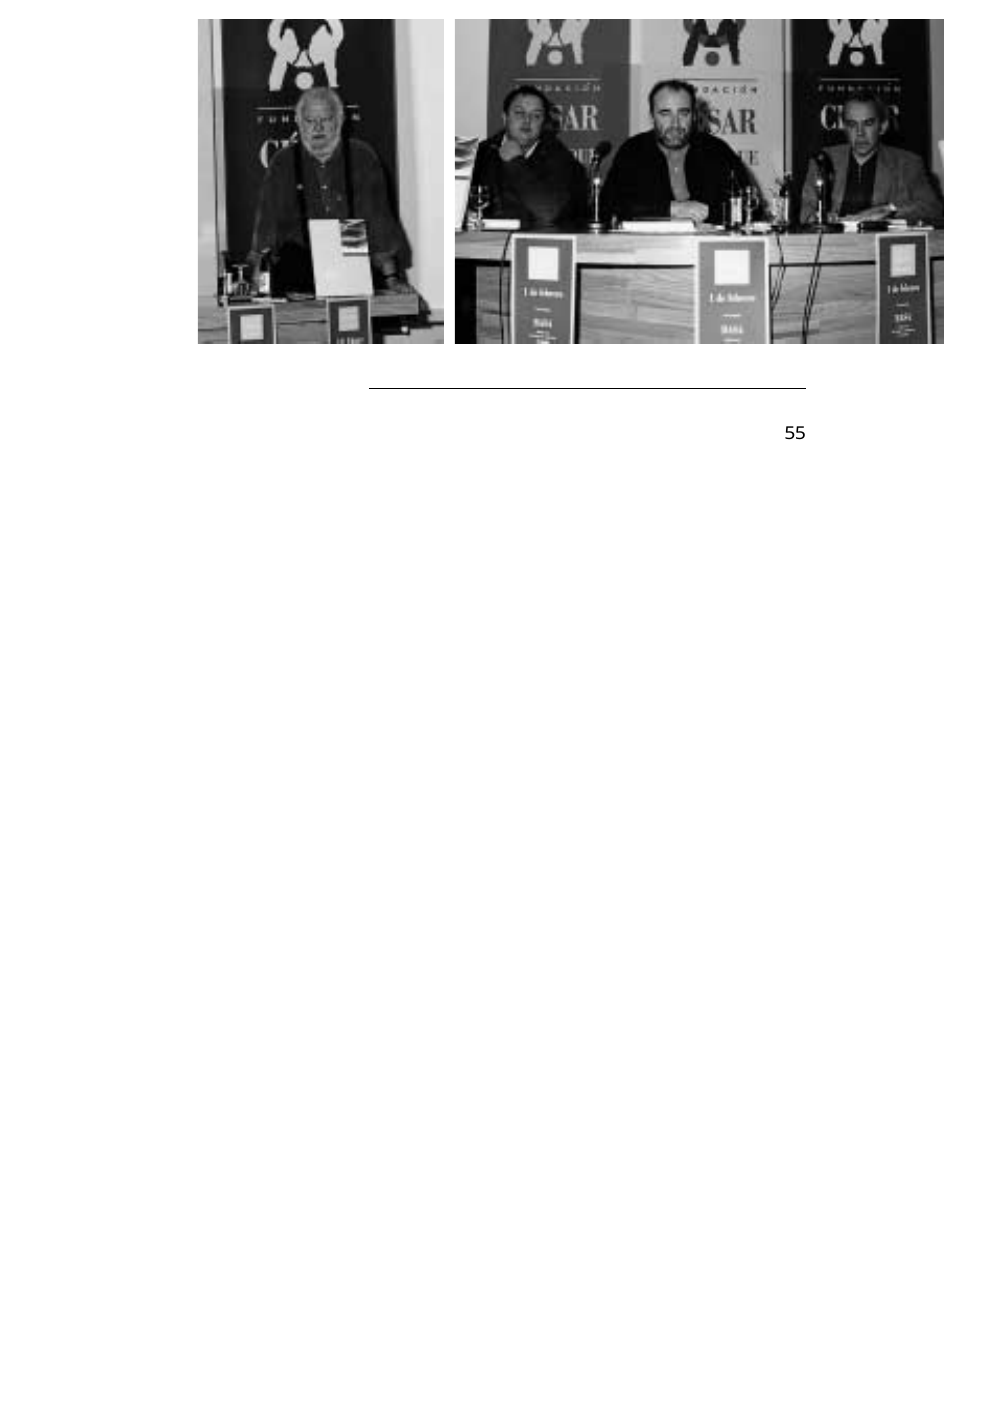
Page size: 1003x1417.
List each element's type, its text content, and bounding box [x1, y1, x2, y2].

text 55 [197, 421, 806, 445]
